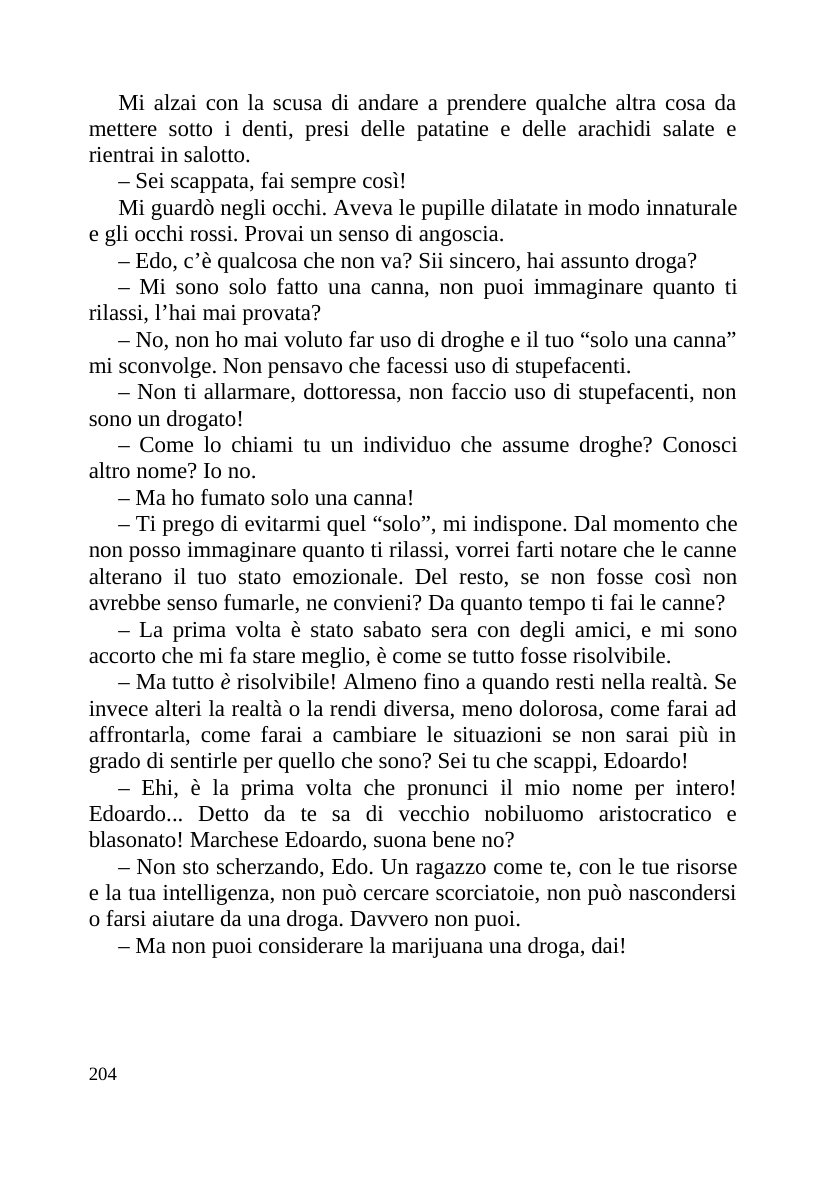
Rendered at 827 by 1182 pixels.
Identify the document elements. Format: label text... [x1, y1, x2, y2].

text – Edo, c’è qualcosa che non va? Sii sincero, hai assunto droga? [88, 247, 738, 273]
text – Ma ho fumato solo una canna! [88, 484, 738, 510]
text Mi guardò negli occhi. Aveva le pupille dilatate in modo innaturale e gli occhi rossi. Provai un senso di angoscia. [88, 194, 738, 247]
text – La prima volta è stato sabato sera con degli amici, e mi sono accorto che mi fa stare meglio, è come se tutto fosse risolvibile. [88, 616, 738, 668]
text – Mi sono solo fatto una canna, non puoi immaginare quanto ti rilassi, l’hai mai provata? [88, 273, 738, 326]
text – Ma non puoi considerare la marijuana una droga, dai! [88, 932, 738, 958]
text – Ti prego di evitarmi quel “solo”, mi indispone. Dal momento che non posso immaginare quanto ti rilassi, vorrei farti notare che le canne alterano il tuo stato emozionale. Del resto, se non fosse così non avrebbe senso fumarle, ne convieni? Da quanto tempo ti fai le canne? [88, 510, 738, 616]
text – Come lo chiami tu un individuo che assume droghe? Conosci altro nome? Io no. [88, 431, 738, 484]
text – No, non ho mai voluto far uso di droghe e il tuo “solo una canna” mi sconvolge. Non pensavo che facessi uso di stupefacenti. [88, 326, 738, 378]
text – Ma tutto è risolvibile! Almeno fino a quando resti nella realtà. Se invece alteri la realtà o la rendi diversa, meno dolorosa, come farai ad affrontarla, come farai a cambiare le situazioni se non sarai più in grado di sentirle per quello che sono? Sei tu che scappi, Edoardo! [88, 668, 738, 774]
text – Non sto scherzando, Edo. Un ragazzo come te, con le tue risorse e la tua intelligenza, non può cercare scorciatoie, non può nascondersi o farsi aiutare da una droga. Davvero non puoi. [88, 853, 738, 932]
text Mi alzai con la scusa di andare a prendere qualche altra cosa da mettere sotto i denti, presi delle patatine e delle arachidi salate e rientrai in salotto. [88, 88, 738, 168]
text – Ehi, è la prima volta che pronunci il mio nome per intero! Edoardo... Detto da te sa di vecchio nobiluomo aristocratico e blasonato! Marchese Edoardo, suona bene no? [88, 774, 738, 853]
text – Non ti allarmare, dottoressa, non faccio uso di stupefacenti, non sono un drogato! [88, 378, 738, 431]
text – Sei scappata, fai sempre così! [88, 168, 738, 194]
